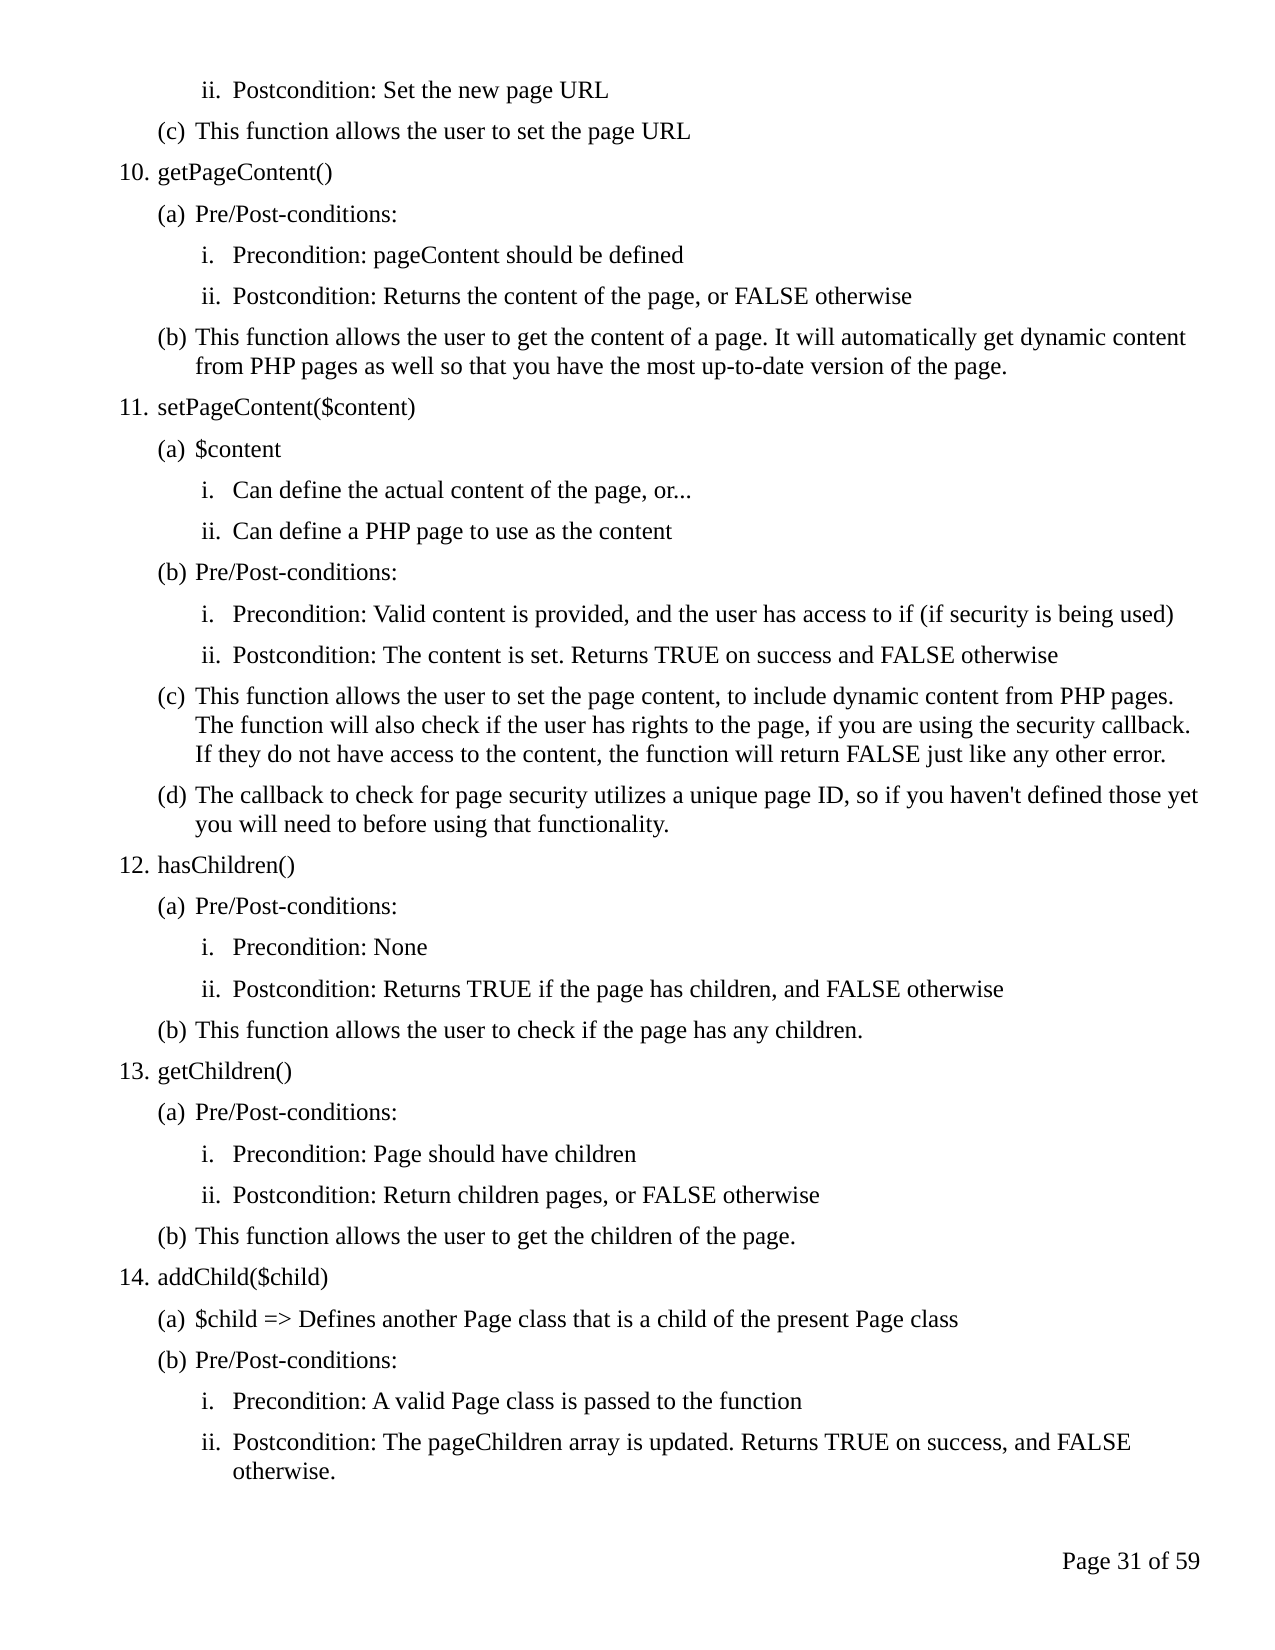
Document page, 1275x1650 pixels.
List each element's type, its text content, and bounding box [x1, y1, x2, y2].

list Pre/Post-conditions: [157, 199, 1200, 227]
list Postcondition: Set the new page URL [195, 75, 1200, 104]
list This function allows the user to get the content of a page. It will automatically get dynamic content from PHP pages as well so that you have the most up-to-date version of the page. [157, 322, 1200, 380]
list $child => Defines another Page class that is a child of the present Page class [157, 1304, 1200, 1332]
list Precondition: pageContent should be defined [195, 240, 1200, 269]
list Postcondition: Returns the content of the page, or FALSE otherwise [195, 281, 1200, 310]
list setPageContent($content) [112, 392, 1200, 421]
list Can define a PHP page to use as the content [195, 516, 1200, 545]
list Pre/Post-conditions: [157, 1097, 1200, 1126]
list addChild($child) [112, 1262, 1200, 1291]
list getPageContent() [112, 157, 1200, 186]
list Pre/Post-conditions: [157, 1345, 1200, 1374]
list Pre/Post-conditions: [157, 891, 1200, 920]
list Postcondition: Return children pages, or FALSE otherwise [195, 1180, 1200, 1209]
list getChildren() [112, 1056, 1200, 1085]
list Postcondition: The pageChildren array is updated. Returns TRUE on success, and FALSE otherwise. [195, 1427, 1200, 1485]
list This function allows the user to set the page content, to include dynamic content from PHP pages. The function will also check if the user has rights to the page, if you are using the security callback. If they do not have access to the content, the function will return FALSE just like any other error. [157, 681, 1200, 767]
list Precondition: Page should have children [195, 1139, 1200, 1167]
list This function allows the user to get the children of the page. [157, 1221, 1200, 1250]
list Pre/Post-conditions: [157, 557, 1200, 586]
list Postcondition: Returns TRUE if the page has children, and FALSE otherwise [195, 974, 1200, 1002]
list Precondition: A valid Page class is passed to the function [195, 1386, 1200, 1415]
list hasChildren() [112, 850, 1200, 879]
list Postcondition: The content is set. Returns TRUE on success and FALSE otherwise [195, 640, 1200, 669]
list $content [157, 434, 1200, 462]
list Precondition: None [195, 932, 1200, 961]
list The callback to check for page security utilizes a unique page ID, so if you haven't defined those yet you will need to before using that functionality. [157, 780, 1200, 837]
list Can define the actual content of the page, or... [195, 475, 1200, 504]
list Precondition: Valid content is provided, and the user has access to if (if security is being used) [195, 599, 1200, 627]
list This function allows the user to check if the page has any children. [157, 1015, 1200, 1044]
list This function allows the user to set the page URL [157, 116, 1200, 145]
